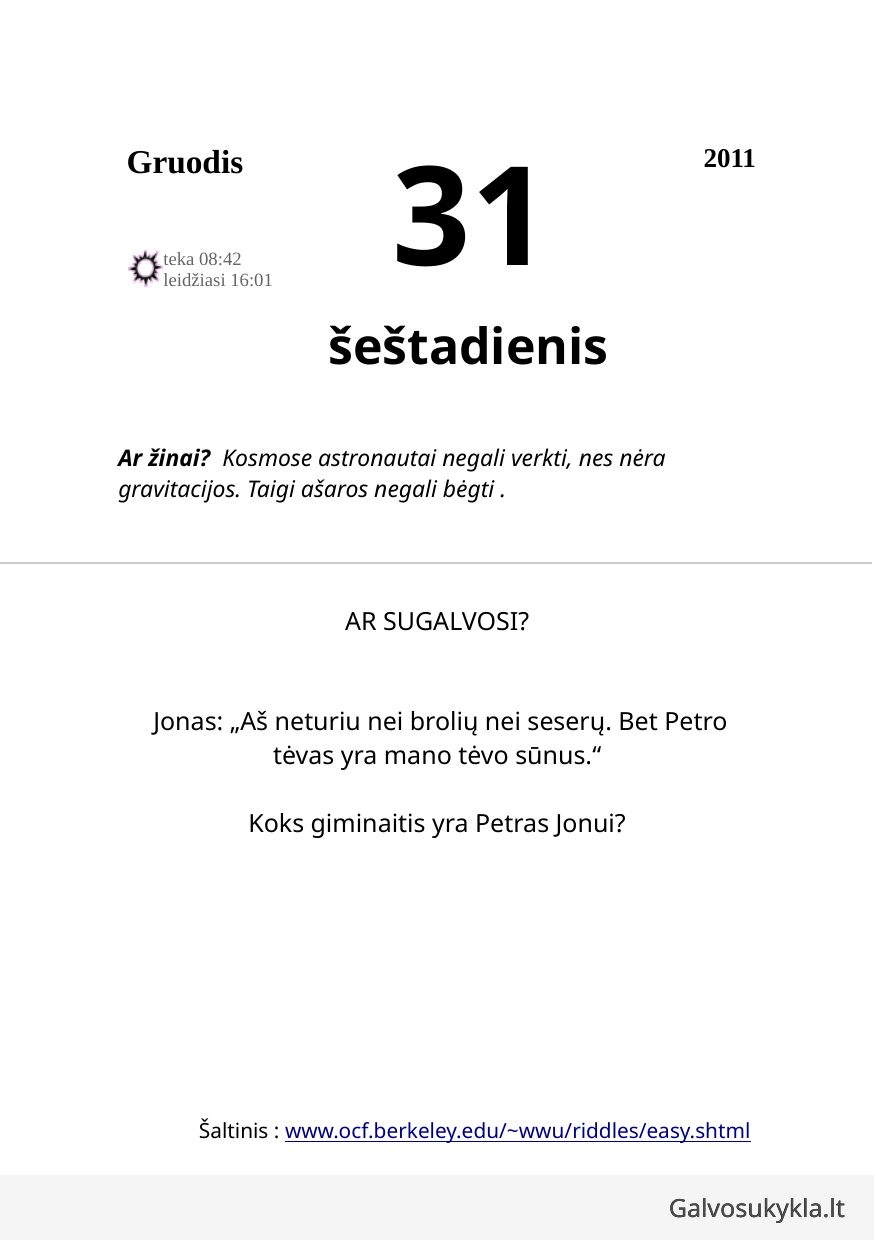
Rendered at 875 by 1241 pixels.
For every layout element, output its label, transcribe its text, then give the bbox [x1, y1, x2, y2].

table_header Gruodis teka 08:42 leidžiasi 16:01 [118, 118, 298, 287]
table_header 2011 [638, 118, 756, 379]
table_header 31 šeštadienis [299, 118, 638, 379]
text Koks giminaitis yra Petras Jonui? [118, 805, 756, 839]
text Šaltinis : www.ocf.berkeley.edu/~wwu/riddles/easy.shtml [118, 1112, 756, 1146]
text Ar žinai? Kosmose astronautai negali verkti, nes nėra gravitacijos. Taigi ašaros negali bėgti . [118, 442, 756, 504]
text AR SUGALVOSI? [118, 604, 756, 638]
picture [127, 250, 164, 288]
text Jonas: „Aš neturiu nei brolių nei seserų. Bet Petro tėvas yra mano tėvo sūnus.“ [118, 703, 756, 771]
table_header [118, 288, 298, 379]
